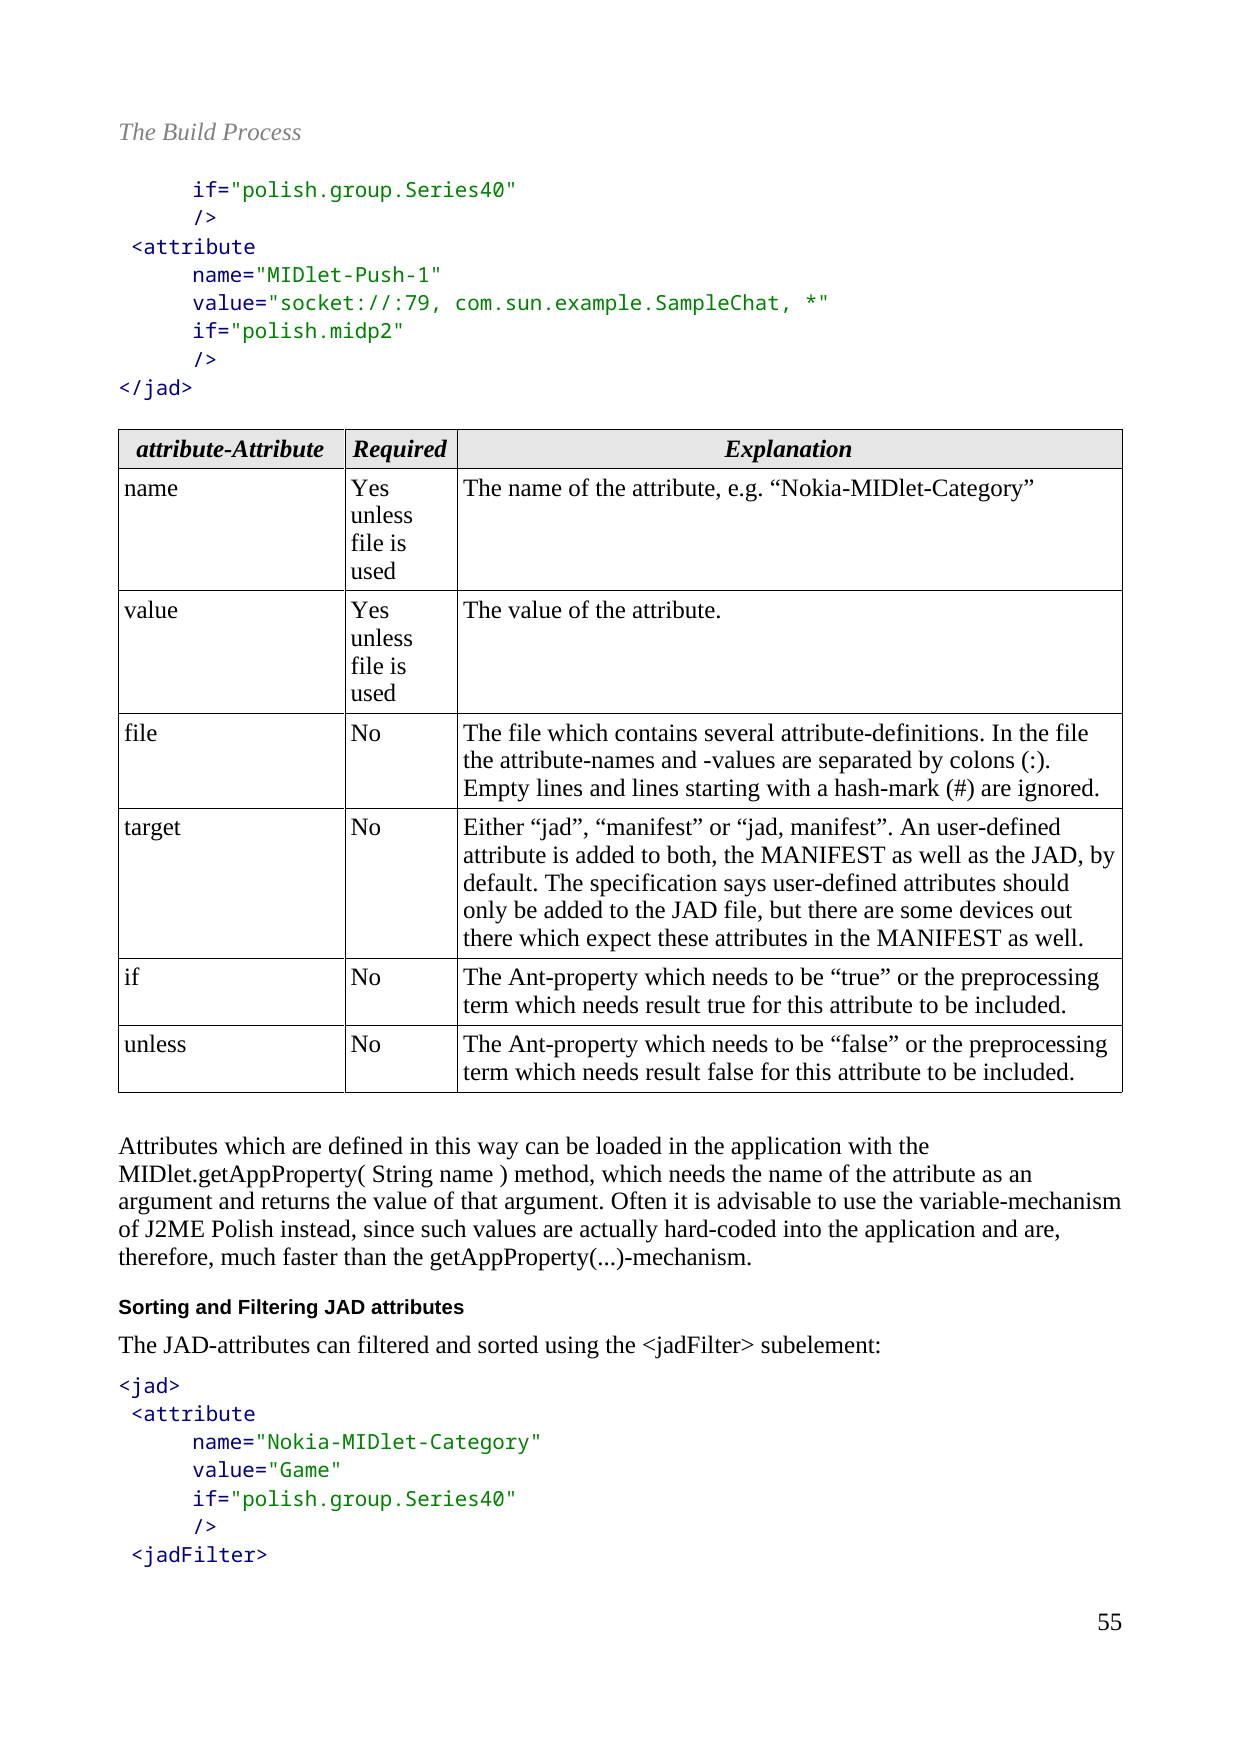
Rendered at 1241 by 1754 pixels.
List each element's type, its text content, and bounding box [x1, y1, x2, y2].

text Attributes which are defined in this way can be loaded in the application with the MIDlet.getAppProperty( String name ) method, which needs the name of the attribute as an argument and returns the value of that argument. Often it is advisable to use the variable-mechanism of J2ME Polish instead, since such values are actually hard-coded into the application and are, therefore, much faster than the getAppProperty(...)-mechanism. [118, 1132, 1122, 1271]
text name="MIDlet-Push-1" [118, 260, 1122, 288]
table_cell value [119, 591, 344, 713]
text /> [118, 203, 1122, 232]
text value="socket://:79, com.sun.example.SampleChat, *" [118, 288, 1122, 316]
table_cell No [346, 959, 457, 1025]
table_cell name [119, 469, 344, 590]
text /> [118, 1512, 1122, 1540]
table_cell Yes unless file is used [346, 469, 457, 590]
table_cell The value of the attribute. [458, 591, 1122, 713]
subtitle Sorting and Filtering JAD attributes [118, 1296, 1122, 1318]
text name="Nokia-MIDlet-Category" [118, 1427, 1122, 1456]
text <attribute [118, 232, 1122, 260]
text The JAD-attributes can filtered and sorted using the <jadFilter> subelement: [118, 1331, 1122, 1358]
table_cell file [119, 714, 344, 808]
table_cell Either “jad”, “manifest” or “jad, manifest”. An user-defined attribute is added to both, the MANIFEST as well as the JAD, by default. The specification says user-defined attributes should only be added to the JAD file, but there are some devices out there which expect these attributes in the MANIFEST as well. [458, 809, 1122, 958]
table_cell The Ant-property which needs to be “false” or the preprocessing term which needs result false for this attribute to be included. [458, 1026, 1122, 1092]
table_cell No [346, 809, 457, 958]
text <jadFilter> [118, 1540, 1122, 1568]
table_header Explanation [458, 430, 1122, 468]
text /> [118, 345, 1122, 373]
table_cell if [119, 959, 344, 1025]
text if="polish.midp2" [118, 316, 1122, 345]
table_cell No [346, 1026, 457, 1092]
table_cell unless [119, 1026, 344, 1092]
text if="polish.group.Series40" [118, 175, 1122, 203]
table_header attribute-Attribute [119, 430, 344, 468]
table_cell target [119, 809, 344, 958]
text </jad> [118, 373, 1122, 401]
table_cell The Ant-property which needs to be “true” or the preprocessing term which needs result true for this attribute to be included. [458, 959, 1122, 1025]
table_cell Yes unless file is used [346, 591, 457, 713]
text <jad> [118, 1371, 1122, 1399]
text value="Game" [118, 1456, 1122, 1484]
text <attribute [118, 1399, 1122, 1427]
table_cell The name of the attribute, e.g. “Nokia-MIDlet-Category” [458, 469, 1122, 590]
table_cell No [346, 714, 457, 808]
text if="polish.group.Series40" [118, 1484, 1122, 1512]
table_header Required [346, 430, 457, 468]
table_cell The file which contains several attribute-definitions. In the file the attribute-names and -values are separated by colons (:). Empty lines and lines starting with a hash-mark (#) are ignored. [458, 714, 1122, 808]
